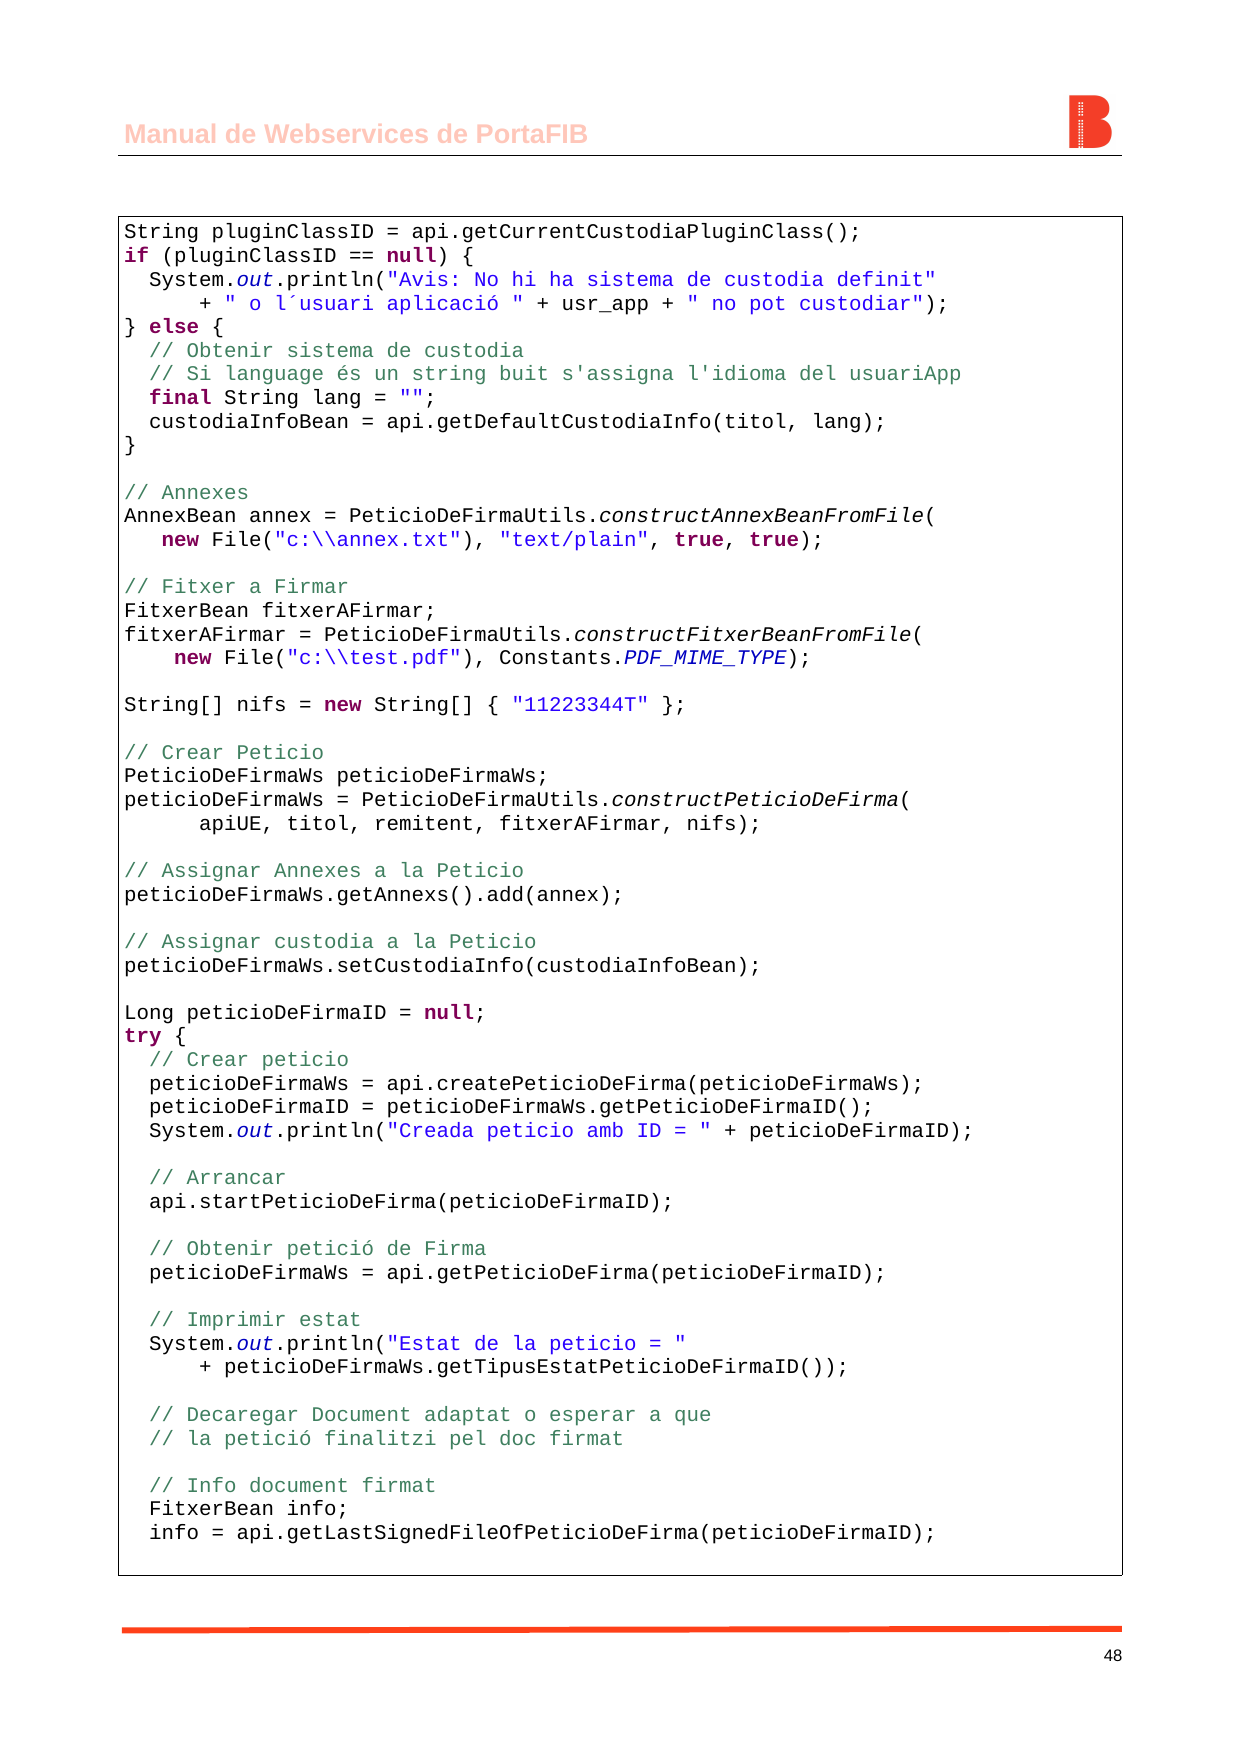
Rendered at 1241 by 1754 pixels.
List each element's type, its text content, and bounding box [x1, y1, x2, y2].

picture [1063, 94, 1117, 150]
table_header String pluginClassID = api.getCurrentCustodiaPluginClass(); if (pluginClassID == null) { System.out.println("Avis: No hi ha sistema de custodia definit" + " o l´usuari aplicació " + usr_app + " no pot custodiar"); } else { // Obtenir sistema de custodia // Si language és un string buit s'assigna l'idioma del usuariApp final String lang = ""; custodiaInfoBean = api.getDefaultCustodiaInfo(titol, lang); } // Annexes AnnexBean annex = PeticioDeFirmaUtils.constructAnnexBeanFromFile( new File("c:\\annex.txt"), "text/plain", true, true); // Fitxer a Firmar FitxerBean fitxerAFirmar; fitxerAFirmar = PeticioDeFirmaUtils.constructFitxerBeanFromFile( new File("c:\\test.pdf"), Constants.PDF_MIME_TYPE); String[] nifs = new String[] { "11223344T" }; // Crear Peticio PeticioDeFirmaWs peticioDeFirmaWs; peticioDeFirmaWs = PeticioDeFirmaUtils.constructPeticioDeFirma( apiUE, titol, remitent, fitxerAFirmar, nifs); // Assignar Annexes a la Peticio peticioDeFirmaWs.getAnnexs().add(annex); // Assignar custodia a la Peticio peticioDeFirmaWs.setCustodiaInfo(custodiaInfoBean); Long peticioDeFirmaID = null; try { // Crear peticio peticioDeFirmaWs = api.createPeticioDeFirma(peticioDeFirmaWs); peticioDeFirmaID = peticioDeFirmaWs.getPeticioDeFirmaID(); System.out.println("Creada peticio amb ID = " + peticioDeFirmaID); // Arrancar api.startPeticioDeFirma(peticioDeFirmaID); // Obtenir petició de Firma peticioDeFirmaWs = api.getPeticioDeFirma(peticioDeFirmaID); // Imprimir estat System.out.println("Estat de la peticio = " + peticioDeFirmaWs.getTipusEstatPeticioDeFirmaID()); // Decaregar Document adaptat o esperar a que // la petició finalitzi pel doc firmat // Info document firmat FitxerBean info; info = api.getLastSignedFileOfPeticioDeFirma(peticioDeFirmaID); [119, 217, 1122, 1575]
